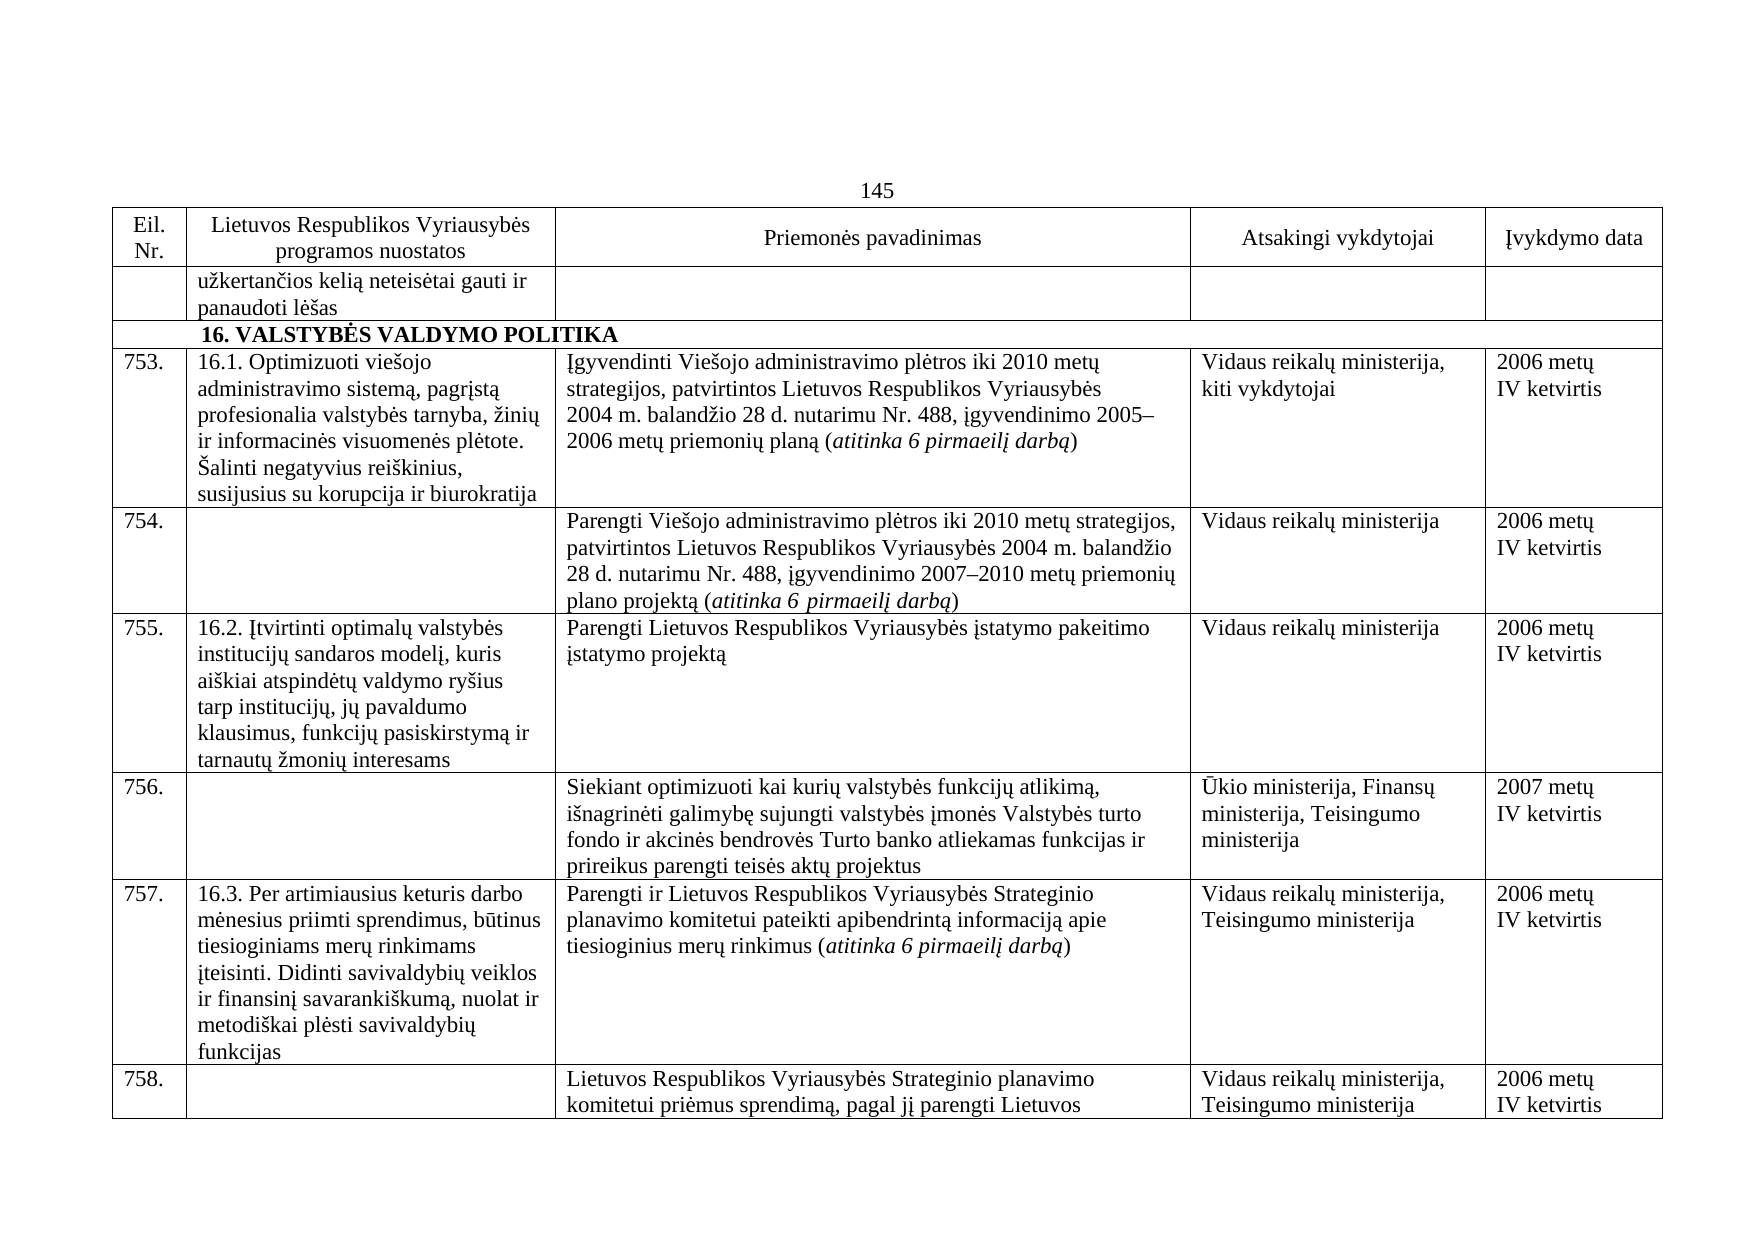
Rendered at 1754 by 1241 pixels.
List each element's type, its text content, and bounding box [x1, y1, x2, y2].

table_cell Ūkio ministerija, Finansų ministerija, Teisingumo ministerija [1191, 773, 1485, 879]
table_cell 755. [113, 614, 186, 772]
table_cell 2006 metų IV ketvirtis [1486, 614, 1662, 772]
table_cell Vidaus reikalų ministerija, Teisingumo ministerija [1191, 1065, 1485, 1118]
table_header Atsakingi vykdytojai [1191, 208, 1485, 266]
table_header Eil. Nr. [113, 208, 186, 266]
table_cell Įgyvendinti Viešojo administravimo plėtros iki 2010 metų strategijos, patvirtintos Lietuvos Respublikos Vyriausybės 2004 m. balandžio 28 d. nutarimu Nr. 488, įgyvendinimo 2005–2006 metų priemonių planą (atitinka 6 pirmaeilį darbą) [556, 349, 1190, 507]
table_cell Vidaus reikalų ministerija [1191, 508, 1485, 613]
table_cell [113, 267, 186, 320]
table_cell [187, 508, 555, 613]
table_cell 756. [113, 773, 186, 879]
table_header Lietuvos Respublikos Vyriausybės programos nuostatos [187, 208, 555, 266]
table_cell 757. [113, 880, 186, 1064]
table_cell 2006 metų IV ketvirtis [1486, 508, 1662, 613]
table_cell [1486, 267, 1662, 320]
table_cell Parengti Lietuvos Respublikos Vyriausybės įstatymo pakeitimo įstatymo projektą [556, 614, 1190, 772]
table_cell Vidaus reikalų ministerija [1191, 614, 1485, 772]
table_cell 754. [113, 508, 186, 613]
table_header Priemonės pavadinimas [556, 208, 1190, 266]
table_cell 16.2. Įtvirtinti optimalų valstybės institucijų sandaros modelį, kuris aiškiai atspindėtų valdymo ryšius tarp institucijų, jų pavaldumo klausimus, funkcijų pasiskirstymą ir tarnautų žmonių interesams [187, 614, 555, 772]
table_cell Vidaus reikalų ministerija, kiti vykdytojai [1191, 349, 1485, 507]
table_cell Siekiant optimizuoti kai kurių valstybės funkcijų atlikimą, išnagrinėti galimybę sujungti valstybės įmonės Valstybės turto fondo ir akcinės bendrovės Turto banko atliekamas funkcijas ir prireikus parengti teisės aktų projektus [556, 773, 1190, 879]
table_cell 2007 metų IV ketvirtis [1486, 773, 1662, 879]
table_cell 758. [113, 1065, 186, 1118]
table_cell Parengti ir Lietuvos Respublikos Vyriausybės Strateginio planavimo komitetui pateikti apibendrintą informaciją apie tiesioginius merų rinkimus (atitinka 6 pirmaeilį darbą) [556, 880, 1190, 1064]
table_cell Parengti Viešojo administravimo plėtros iki 2010 metų strategijos, patvirtintos Lietuvos Respublikos Vyriausybės 2004 m. balandžio 28 d. nutarimu Nr. 488, įgyvendinimo 2007–2010 metų priemonių plano projektą (atitinka 6 pirmaeilį darbą) [556, 508, 1190, 613]
table_cell 2006 metų IV ketvirtis [1486, 349, 1662, 507]
table_cell 16.1. Optimizuoti viešojo administravimo sistemą, pagrįstą profesionalia valstybės tarnyba, žinių ir informacinės visuomenės plėtote. Šalinti negatyvius reiškinius, susijusius su korupcija ir biurokratija [187, 349, 555, 507]
table_cell [556, 267, 1190, 320]
table_cell [187, 1065, 555, 1118]
table_cell [1191, 267, 1485, 320]
table_cell 16.3. Per artimiausius keturis darbo mėnesius priimti sprendimus, būtinus tiesioginiams merų rinkimams įteisinti. Didinti savivaldybių veiklos ir finansinį savarankiškumą, nuolat ir metodiškai plėsti savivaldybių funkcijas [187, 880, 555, 1064]
table_cell Vidaus reikalų ministerija, Teisingumo ministerija [1191, 880, 1485, 1064]
table_cell 2006 metų IV ketvirtis [1486, 880, 1662, 1064]
table_cell Lietuvos Respublikos Vyriausybės Strateginio planavimo komitetui priėmus sprendimą, pagal jį parengti Lietuvos [556, 1065, 1190, 1118]
table_cell 753. [113, 349, 186, 507]
table_cell 16. VALSTYBĖS VALDYMO POLITIKA [113, 321, 1662, 347]
table_cell [187, 773, 555, 879]
table_header Įvykdymo data [1486, 208, 1662, 266]
table_cell užkertančios kelią neteisėtai gauti ir panaudoti lėšas [187, 267, 555, 320]
table_cell 2006 metų IV ketvirtis [1486, 1065, 1662, 1118]
